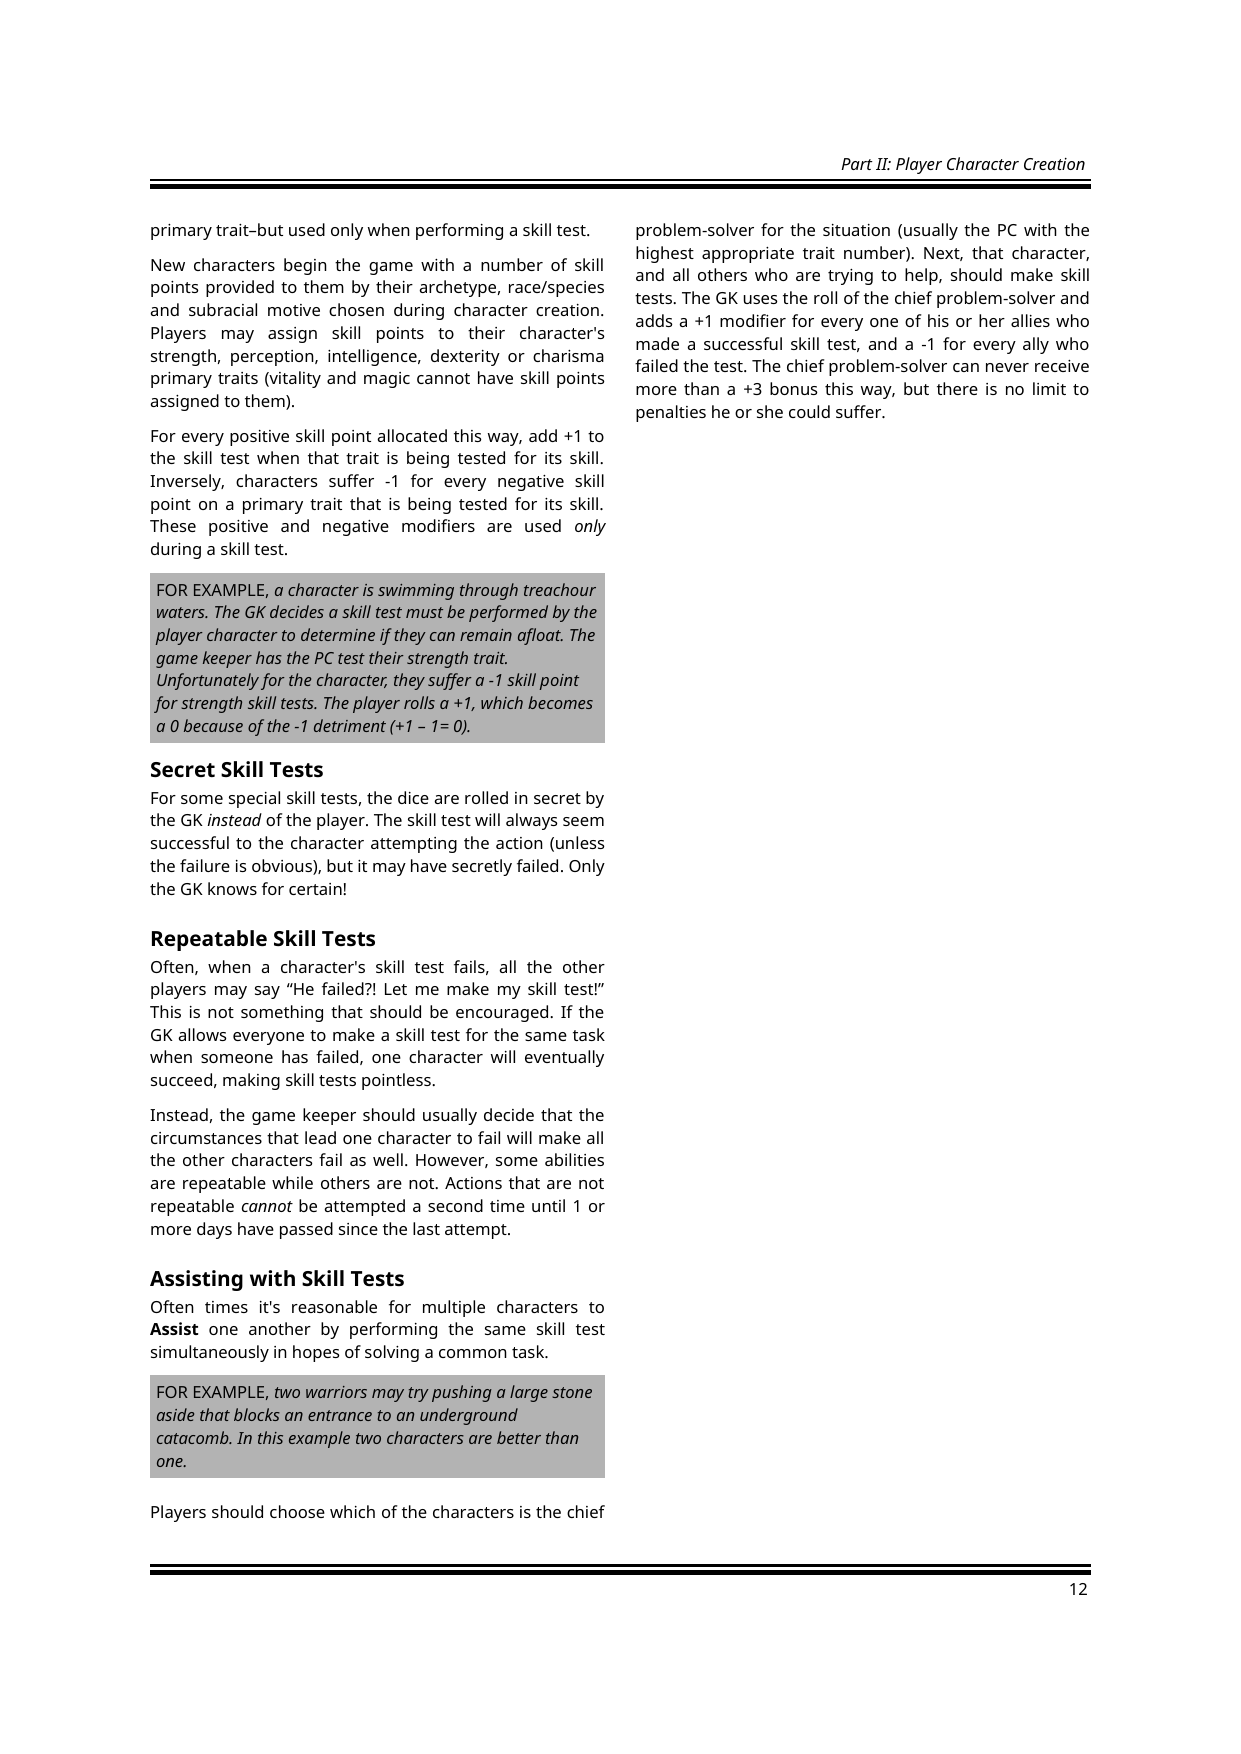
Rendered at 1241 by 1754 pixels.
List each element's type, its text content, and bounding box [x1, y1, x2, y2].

text For some special skill tests, the dice are rolled in secret by the GK instead of the player. The skill test will always seem successful to the character attempting the action (unless the failure is obvious), but it may have secretly failed. Only the GK knows for certain! [150, 786, 605, 900]
text Often times it's reasonable for multiple characters to Assist one another by performing the same skill test simultaneously in hopes of solving a common task. [150, 1295, 605, 1363]
text For every positive skill point allocated this way, add +1 to the skill test when that trait is being tested for its skill. Inversely, characters suffer -1 for every negative skill point on a primary trait that is being tested for its skill. These positive and negative modifiers are used only during a skill test. [150, 424, 605, 561]
text Players should choose which of the characters is the chief [150, 1478, 605, 1523]
text Repeatable Skill Tests [150, 924, 605, 952]
text primary trait–but used only when performing a skill test. [150, 219, 605, 241]
text Assisting with Skill Tests [150, 1264, 605, 1292]
text New characters begin the game with a number of skill points provided to them by their archetype, race/species and subracial motive chosen during character creation. Players may assign skill points to their character's strength, perception, intelligence, dexterity or charisma primary traits (vitality and magic cannot have skill points assigned to them). [150, 253, 605, 412]
text Often, when a character's skill test fails, all the other players may say “He failed?! Let me make my skill test!” This is not something that should be encouraged. If the GK allows everyone to make a skill test for the same task when someone has failed, one character will eventually succeed, making skill tests pointless. [150, 955, 605, 1092]
text problem-solver for the situation (usually the PC with the highest appropriate trait number). Next, that character, and all others who are trying to help, should make skill tests. The GK uses the roll of the chief problem-solver and adds a +1 modifier for every one of his or her allies who made a successful skill test, and a -1 for every ally who failed the test. The chief problem-solver can never receive more than a +3 bonus this way, but there is no limit to penalties he or she could suffer. [635, 219, 1091, 423]
text Secret Skill Tests [150, 755, 605, 783]
table_header FOR EXAMPLE, a character is swimming through treachour waters. The GK decides a skill test must be performed by the player character to determine if they can remain afloat. The game keeper has the PC test their strength trait. Unfortunately for the character, they suffer a -1 skill point for strength skill tests. The player rolls a +1, which becomes a 0 because of the -1 detriment (+1 – 1= 0). [150, 573, 605, 743]
table_header FOR EXAMPLE, two warriors may try pushing a large stone aside that blocks an entrance to an underground catacomb. In this example two characters are better than one. [150, 1375, 605, 1478]
text Instead, the game keeper should usually decide that the circumstances that lead one character to fail will make all the other characters fail as well. However, some abilities are repeatable while others are not. Actions that are not repeatable cannot be attempted a second time until 1 or more days have passed since the last attempt. [150, 1103, 605, 1240]
